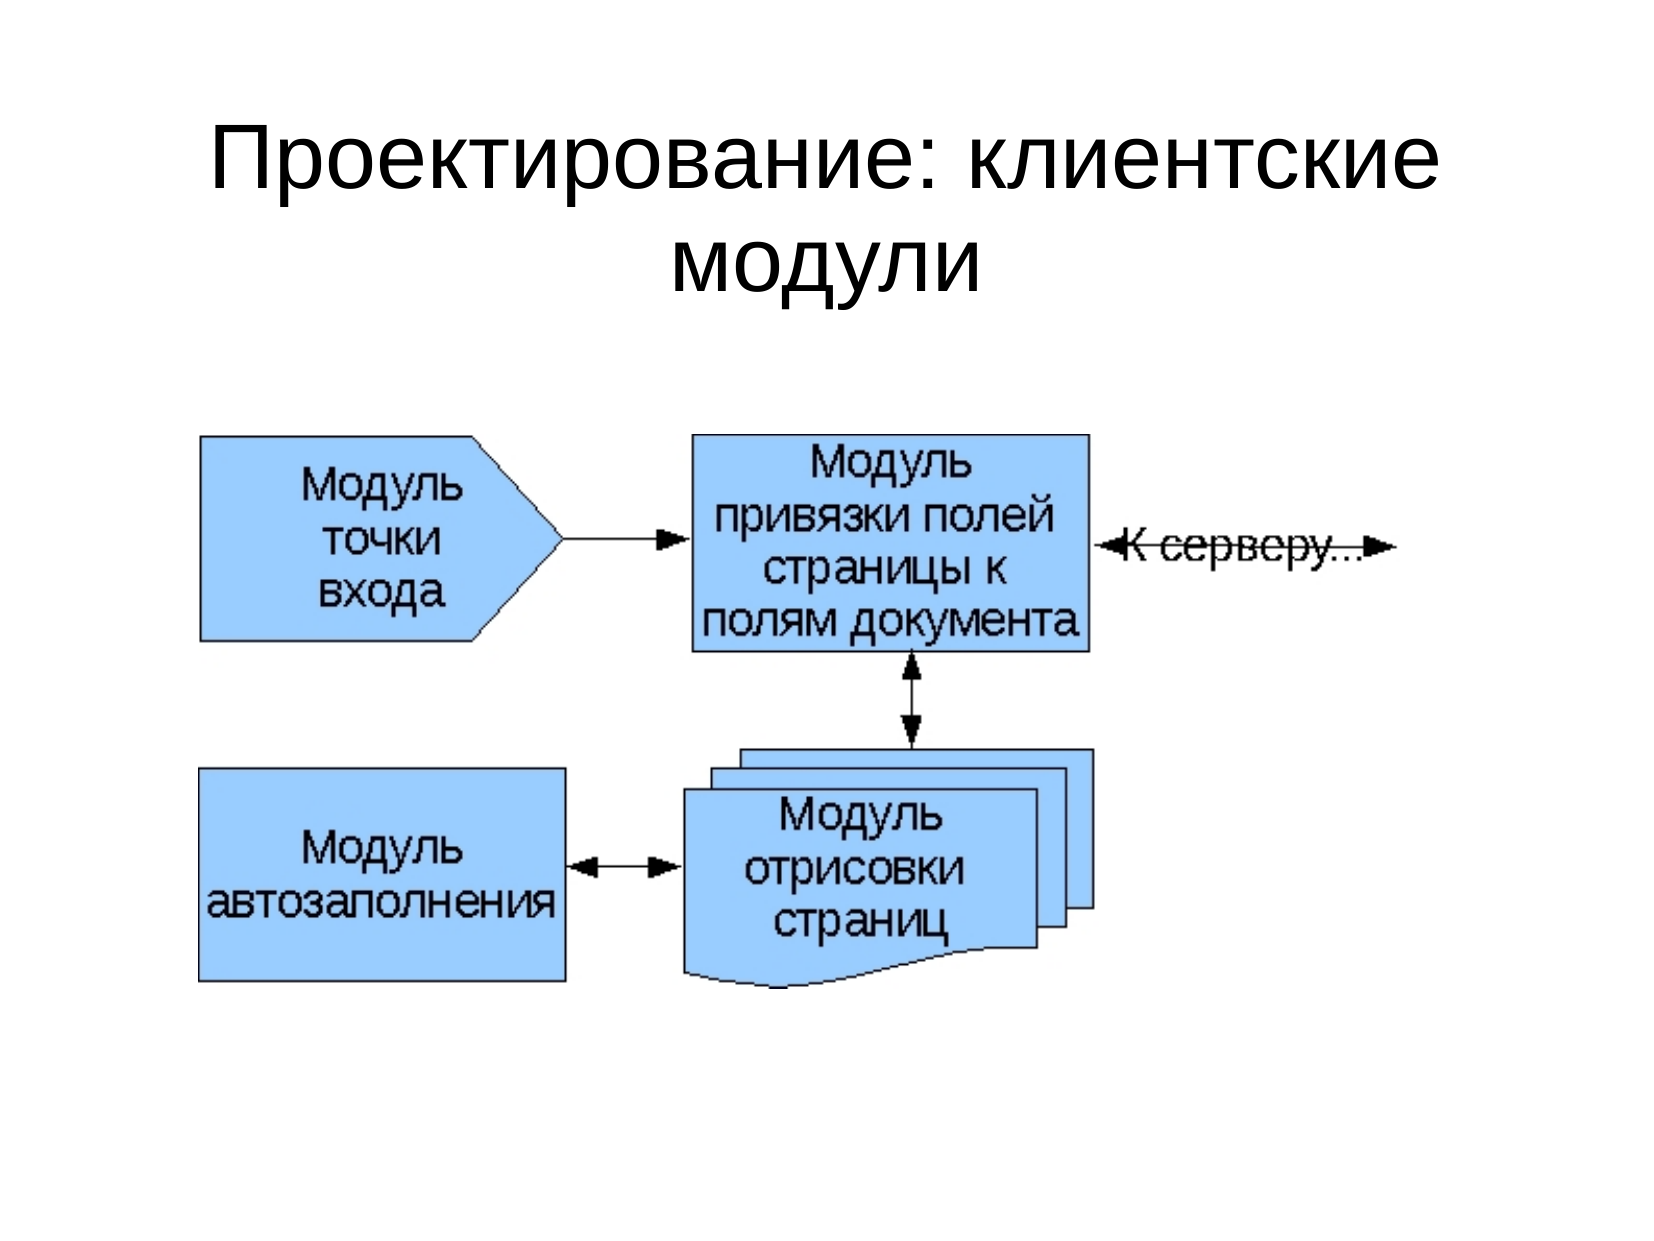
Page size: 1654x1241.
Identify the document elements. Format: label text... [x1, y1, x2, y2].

title Проектирование: клиентские модули [88, 105, 1565, 311]
picture [198, 434, 1416, 989]
